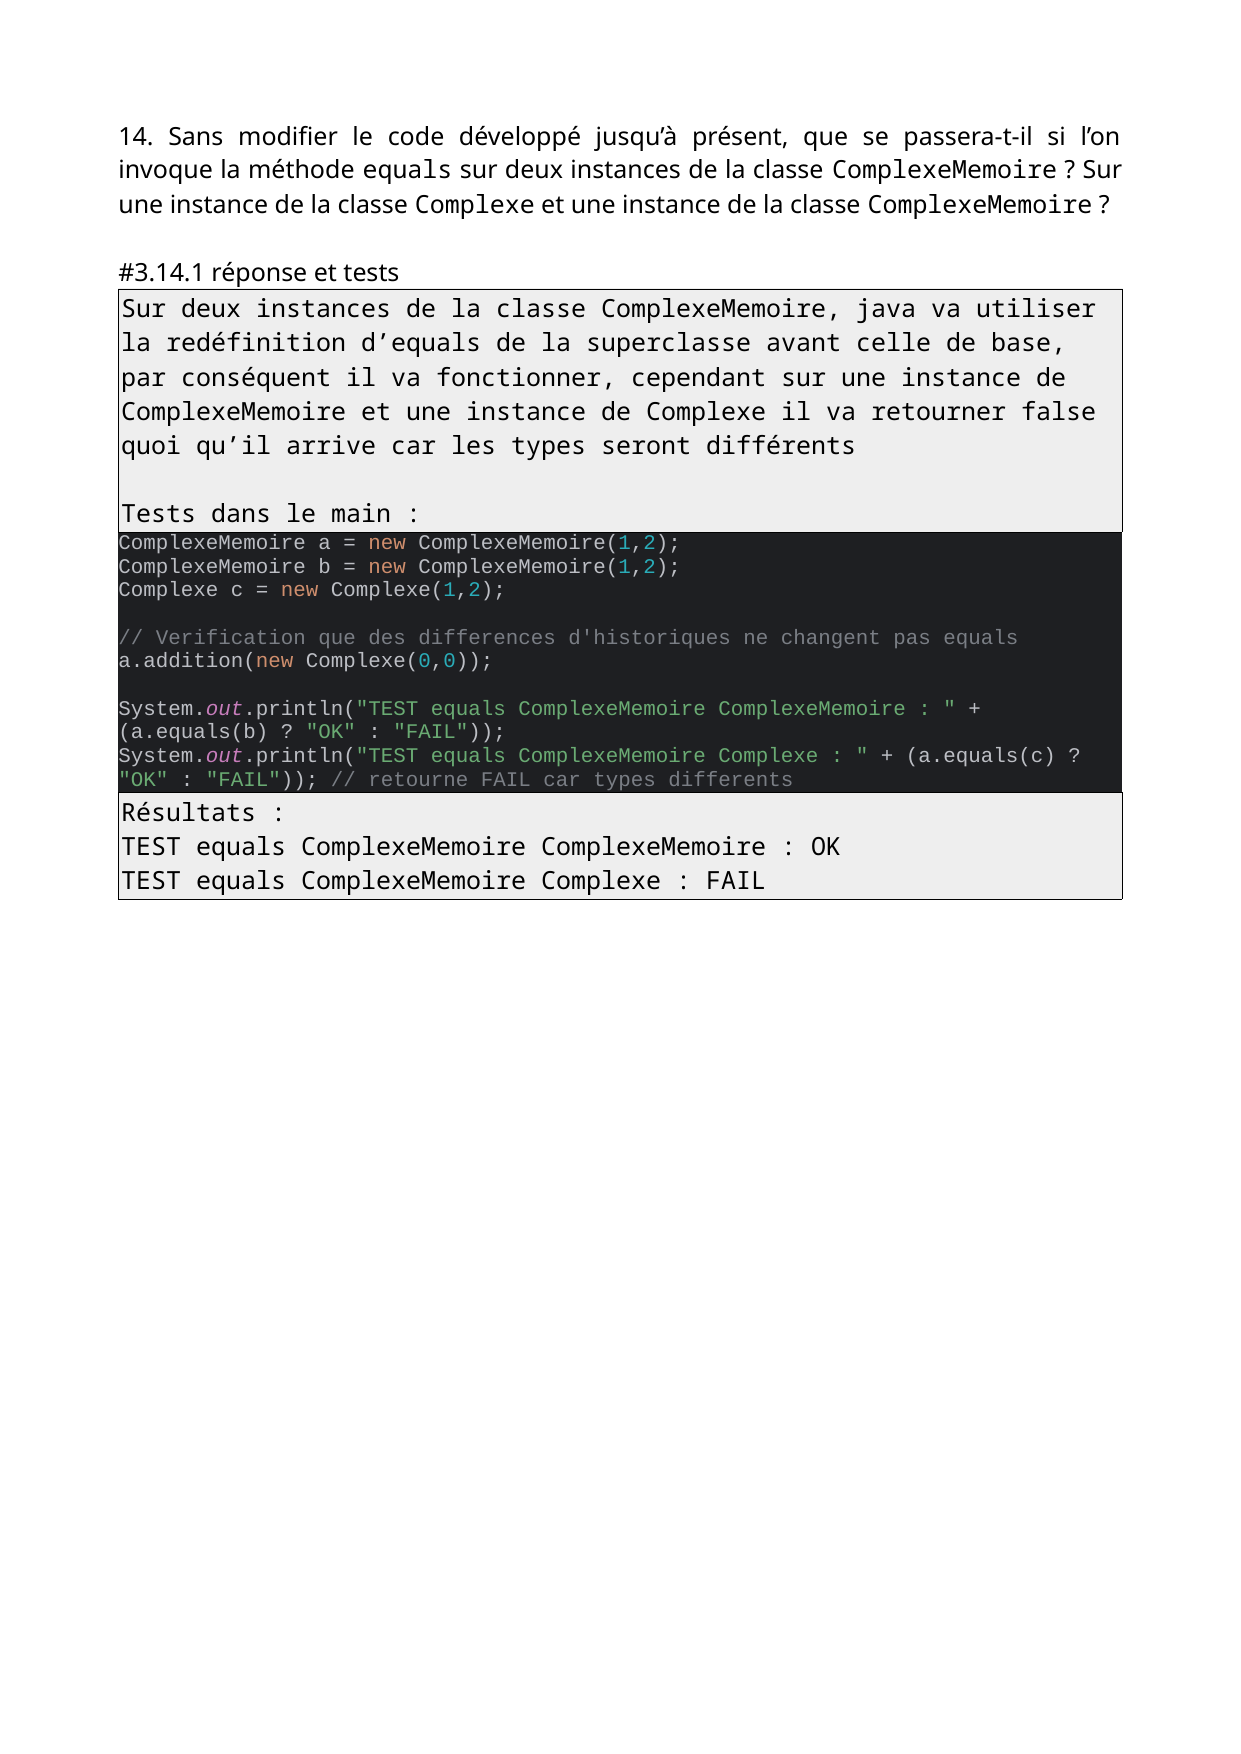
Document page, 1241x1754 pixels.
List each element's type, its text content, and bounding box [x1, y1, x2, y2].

text TEST equals ComplexeMemoire ComplexeMemoire : OK [119, 826, 1122, 860]
text #3.14.1 réponse et tests [118, 254, 1122, 288]
text 14. Sans modifier le code développé jusqu’à présent, que se passera-t-il si l’on invoque la méthode equals sur deux instances de la classe ComplexeMemoire ? Sur une instance de la classe Complexe et une instance de la classe ComplexeMemoire ? [118, 118, 1122, 220]
text TEST equals ComplexeMemoire Complexe : FAIL [119, 860, 1122, 899]
text ComplexeMemoire a = new ComplexeMemoire(1,2); ComplexeMemoire b = new ComplexeMemoire(1,2); Complexe c = new Complexe(1,2); // Verification que des differences d'historiques ne changent pas equals a.addition(new Complexe(0,0)); System.out.println("TEST equals ComplexeMemoire ComplexeMemoire : " + (a.equals(b) ? "OK" : "FAIL")); System.out.println("TEST equals ComplexeMemoire Complexe : " + (a.equals(c) ? "OK" : "FAIL")); // retourne FAIL car types differents [118, 533, 1122, 792]
text Sur deux instances de la classe ComplexeMemoire, java va utiliser la redéfinition d’equals de la superclasse avant celle de base, par conséquent il va fonctionner, cependant sur une instance de ComplexeMemoire et une instance de Complexe il va retourner false quoi qu’il arrive car les types seront différents [119, 290, 1122, 459]
text Résultats : [119, 793, 1122, 826]
text Tests dans le main : [119, 493, 1122, 532]
